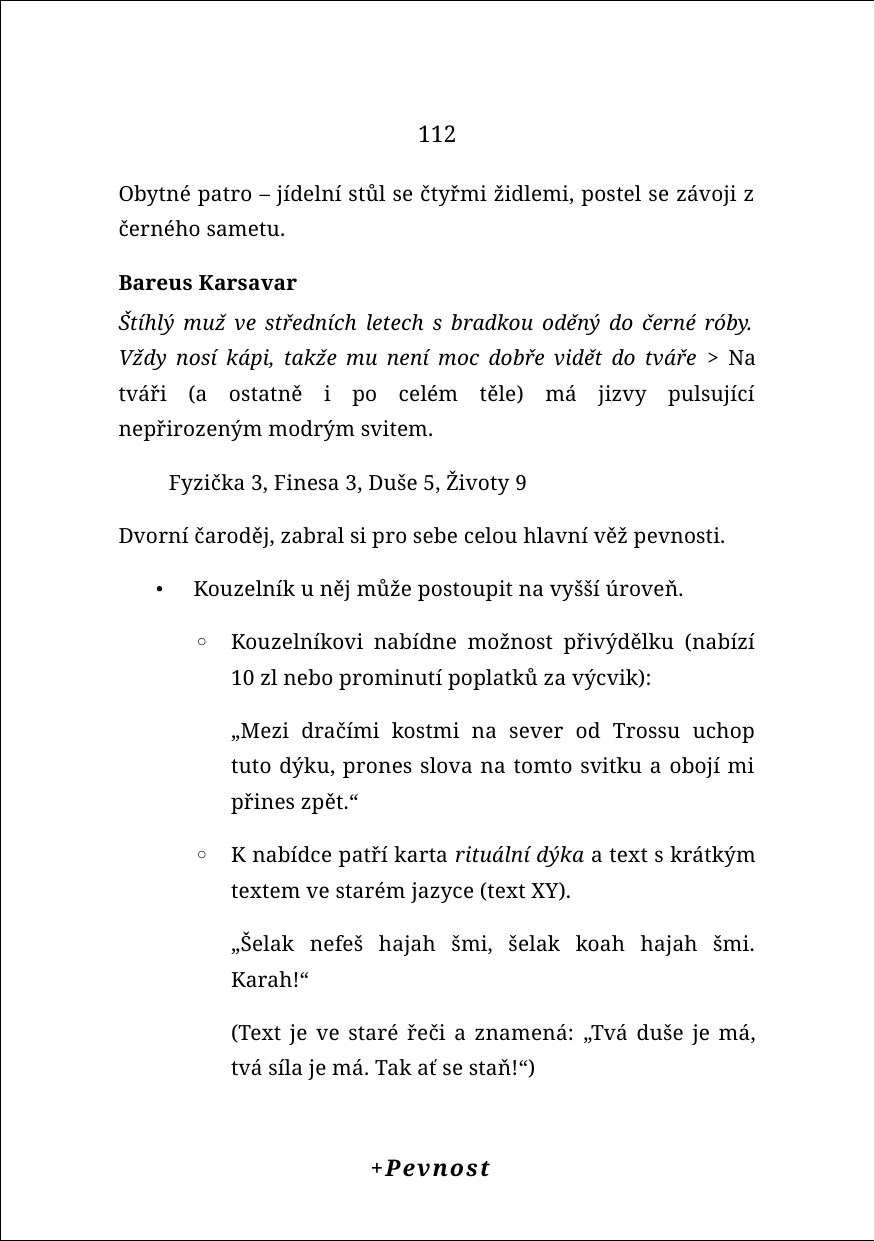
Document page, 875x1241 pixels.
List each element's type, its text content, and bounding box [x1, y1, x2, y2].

text Štíhlý muž ve středních letech s bradkou oděný do černé róby. Vždy nosí kápi, takže mu není moc dobře vidět do tváře > Na tváři (a ostatně i po celém těle) má jizvy pulsující nepřirozeným modrým svitem. [118, 308, 756, 443]
list „Mezi dračími kostmi na sever od Trossu uchop tuto dýku, prones slova na tomto svitku a obojí mi přines zpět.“ [193, 716, 756, 816]
list Kouzelníkovi nabídne možnost přivýdělku (nabízí 10 zl nebo prominutí poplatků za výcvik): [193, 627, 756, 691]
text Fyzička 3, Finesa 3, Duše 5, Životy 9 [168, 468, 756, 496]
text Dvorní čaroděj, zabral si pro sebe celou hlavní věž pevnosti. [118, 521, 756, 549]
list Kouzelník u něj může postoupit na vyšší úroveň. [156, 574, 756, 603]
list (Text je ve staré řeči a znamená: „Tvá duše je má, tvá síla je má. Tak ať se staň!“) [193, 1018, 756, 1082]
subtitle Bareus Karsavar [118, 268, 756, 296]
list K nabídce patří karta rituální dýka a text s krátkým textem ve starém jazyce (text XY). [193, 840, 756, 904]
list „Šelak nefeš hajah šmi, šelak koah hajah šmi. Karah!“ [193, 929, 756, 993]
text Obytné patro – jídelní stůl se čtyřmi židlemi, postel se závoji z černého sametu. [118, 179, 756, 243]
